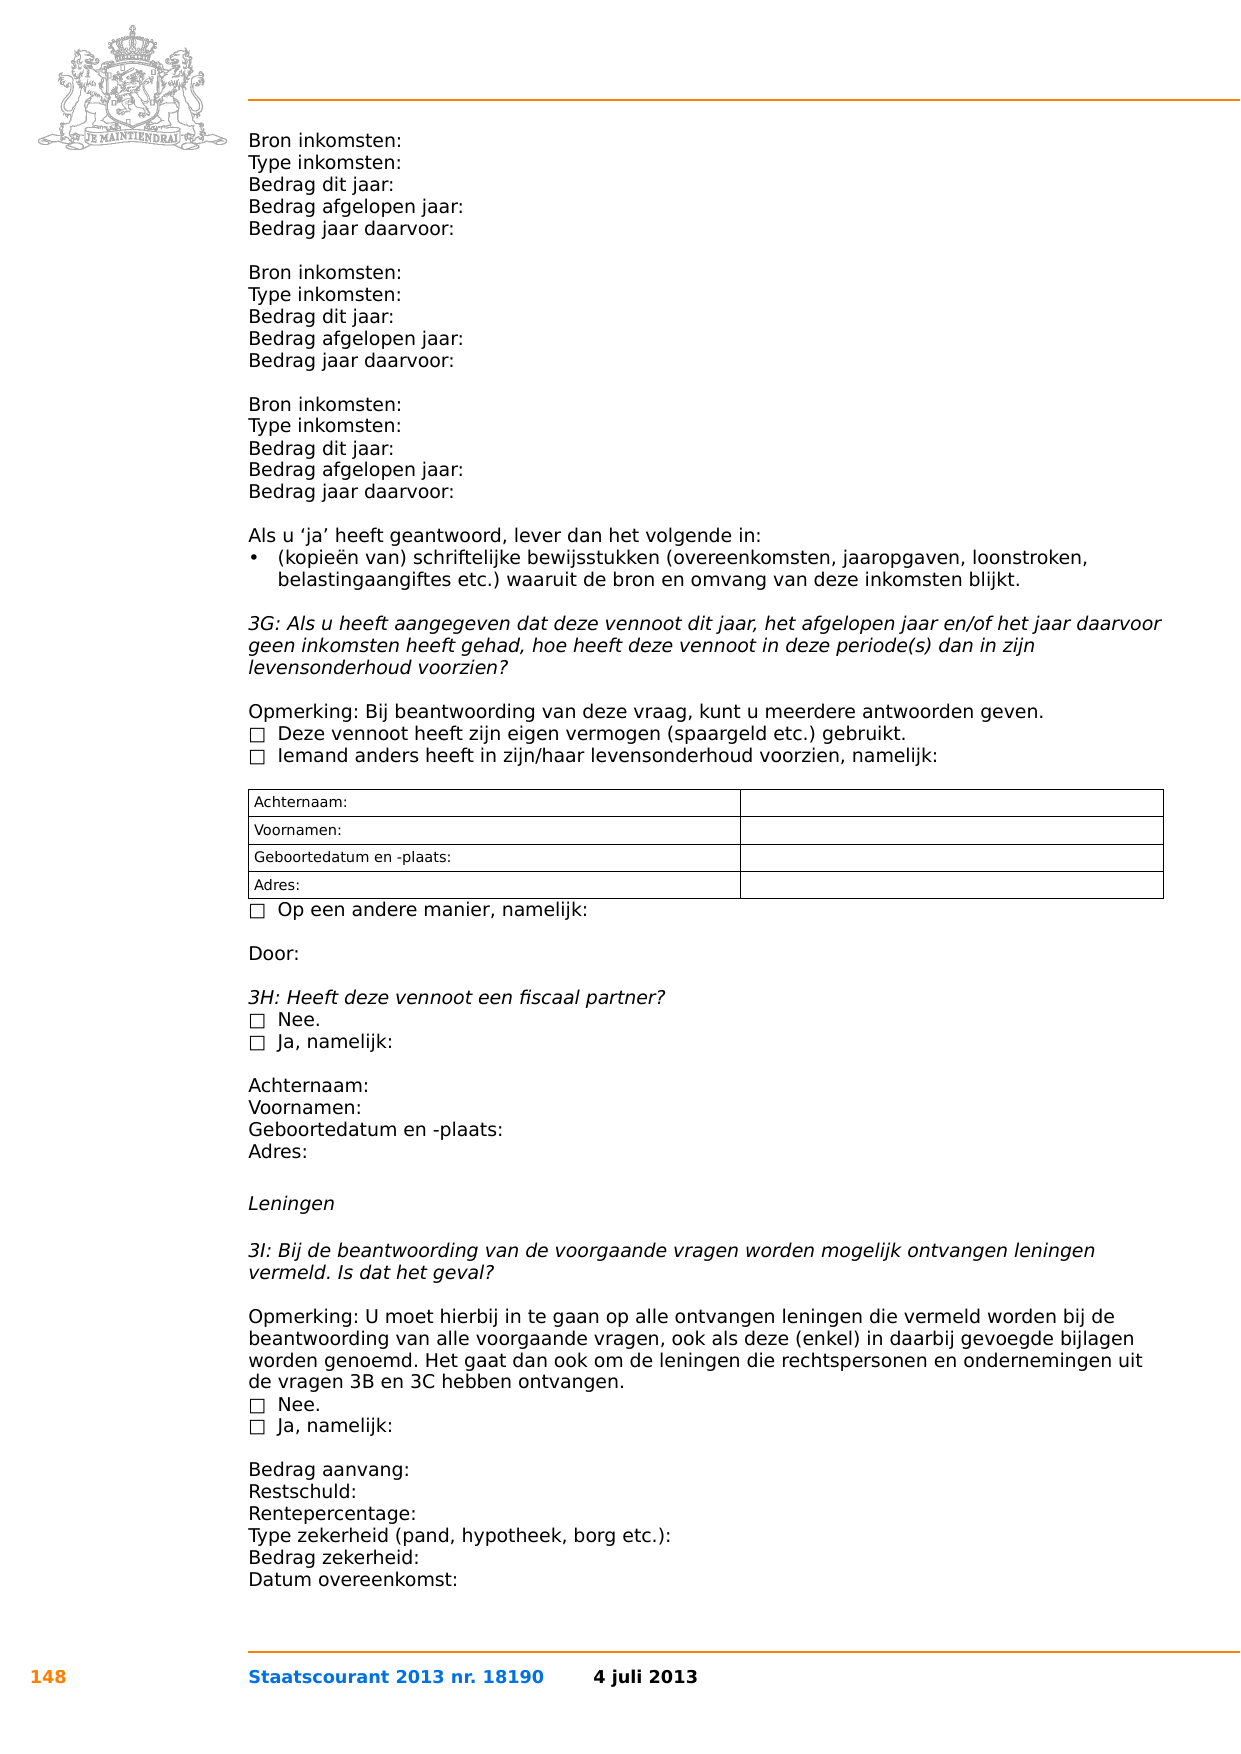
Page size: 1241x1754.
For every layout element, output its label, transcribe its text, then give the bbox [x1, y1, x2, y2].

text Door: [248, 943, 1163, 965]
text □ Op een andere manier, namelijk: [248, 899, 1163, 921]
subtitle 3I: Bij de beantwoording van de voorgaande vragen worden mogelijk ontvangen leningen vermeld. Is dat het geval? [248, 1240, 1163, 1284]
text Rentepercentage: [248, 1503, 1163, 1525]
table_header Achternaam: [249, 790, 740, 816]
text Bron inkomsten: [248, 262, 1163, 284]
text □ Ja, namelijk: [248, 1031, 1163, 1053]
text • (kopieën van) schriftelijke bewijsstukken (overeenkomsten, jaaropgaven, loonstroken, belastingaangiftes etc.) waaruit de bron en omvang van deze inkomsten blijkt. [248, 547, 1163, 591]
text Opmerking: U moet hierbij in te gaan op alle ontvangen leningen die vermeld worden bij de beantwoording van alle voorgaande vragen, ook als deze (enkel) in daarbij gevoegde bijlagen worden genoemd. Het gaat dan ook om de leningen die rechtspersonen en ondernemingen uit de vragen 3B en 3C hebben ontvangen. [248, 1306, 1163, 1393]
text Als u ‘ja’ heeft geantwoord, lever dan het volgende in: [248, 525, 1163, 547]
text Type zekerheid (pand, hypotheek, borg etc.): [248, 1525, 1163, 1547]
table_cell [741, 872, 1163, 898]
text □ Nee. [248, 1009, 1163, 1031]
text Bedrag dit jaar: [248, 437, 1163, 459]
text Bedrag aanvang: [248, 1459, 1163, 1481]
text Bron inkomsten: [248, 130, 1163, 152]
text Bedrag jaar daarvoor: [248, 218, 1163, 240]
text Achternaam: [248, 1075, 1163, 1097]
text Bedrag zekerheid: [248, 1547, 1163, 1569]
text Type inkomsten: [248, 415, 1163, 437]
table_cell Geboortedatum en -plaats: [249, 845, 740, 871]
text Bedrag dit jaar: [248, 174, 1163, 196]
text Bedrag dit jaar: [248, 306, 1163, 328]
text Bedrag jaar daarvoor: [248, 481, 1163, 503]
table_cell [741, 845, 1163, 871]
text Datum overeenkomst: [248, 1569, 1163, 1591]
text □ Deze vennoot heeft zijn eigen vermogen (spaargeld etc.) gebruikt. [248, 723, 1163, 745]
text Bedrag afgelopen jaar: [248, 196, 1163, 218]
table_cell [741, 817, 1163, 843]
text □ Ja, namelijk: [248, 1415, 1163, 1437]
text Type inkomsten: [248, 284, 1163, 306]
text Geboortedatum en -plaats: [248, 1119, 1163, 1141]
text Bedrag afgelopen jaar: [248, 328, 1163, 349]
text Restschuld: [248, 1481, 1163, 1503]
picture [38, 25, 227, 150]
table_cell Adres: [249, 872, 740, 898]
text Bedrag jaar daarvoor: [248, 349, 1163, 372]
text Bedrag afgelopen jaar: [248, 459, 1163, 481]
text Opmerking: Bij beantwoording van deze vraag, kunt u meerdere antwoorden geven. [248, 701, 1163, 723]
subtitle Leningen [248, 1193, 1163, 1215]
text □ Iemand anders heeft in zijn/haar levensonderhoud voorzien, namelijk: [248, 745, 1163, 767]
subtitle 3G: Als u heeft aangegeven dat deze vennoot dit jaar, het afgelopen jaar en/of het jaar daarvoor geen inkomsten heeft gehad, hoe heeft deze vennoot in deze periode(s) dan in zijn levensonderhoud voorzien? [248, 613, 1163, 679]
text Voornamen: [248, 1097, 1163, 1119]
text Adres: [248, 1141, 1163, 1163]
subtitle 3H: Heeft deze vennoot een fiscaal partner? [248, 987, 1163, 1009]
text Type inkomsten: [248, 152, 1163, 174]
table_cell Voornamen: [249, 817, 740, 843]
text □ Nee. [248, 1393, 1163, 1415]
text Bron inkomsten: [248, 393, 1163, 415]
table_header [741, 790, 1163, 816]
